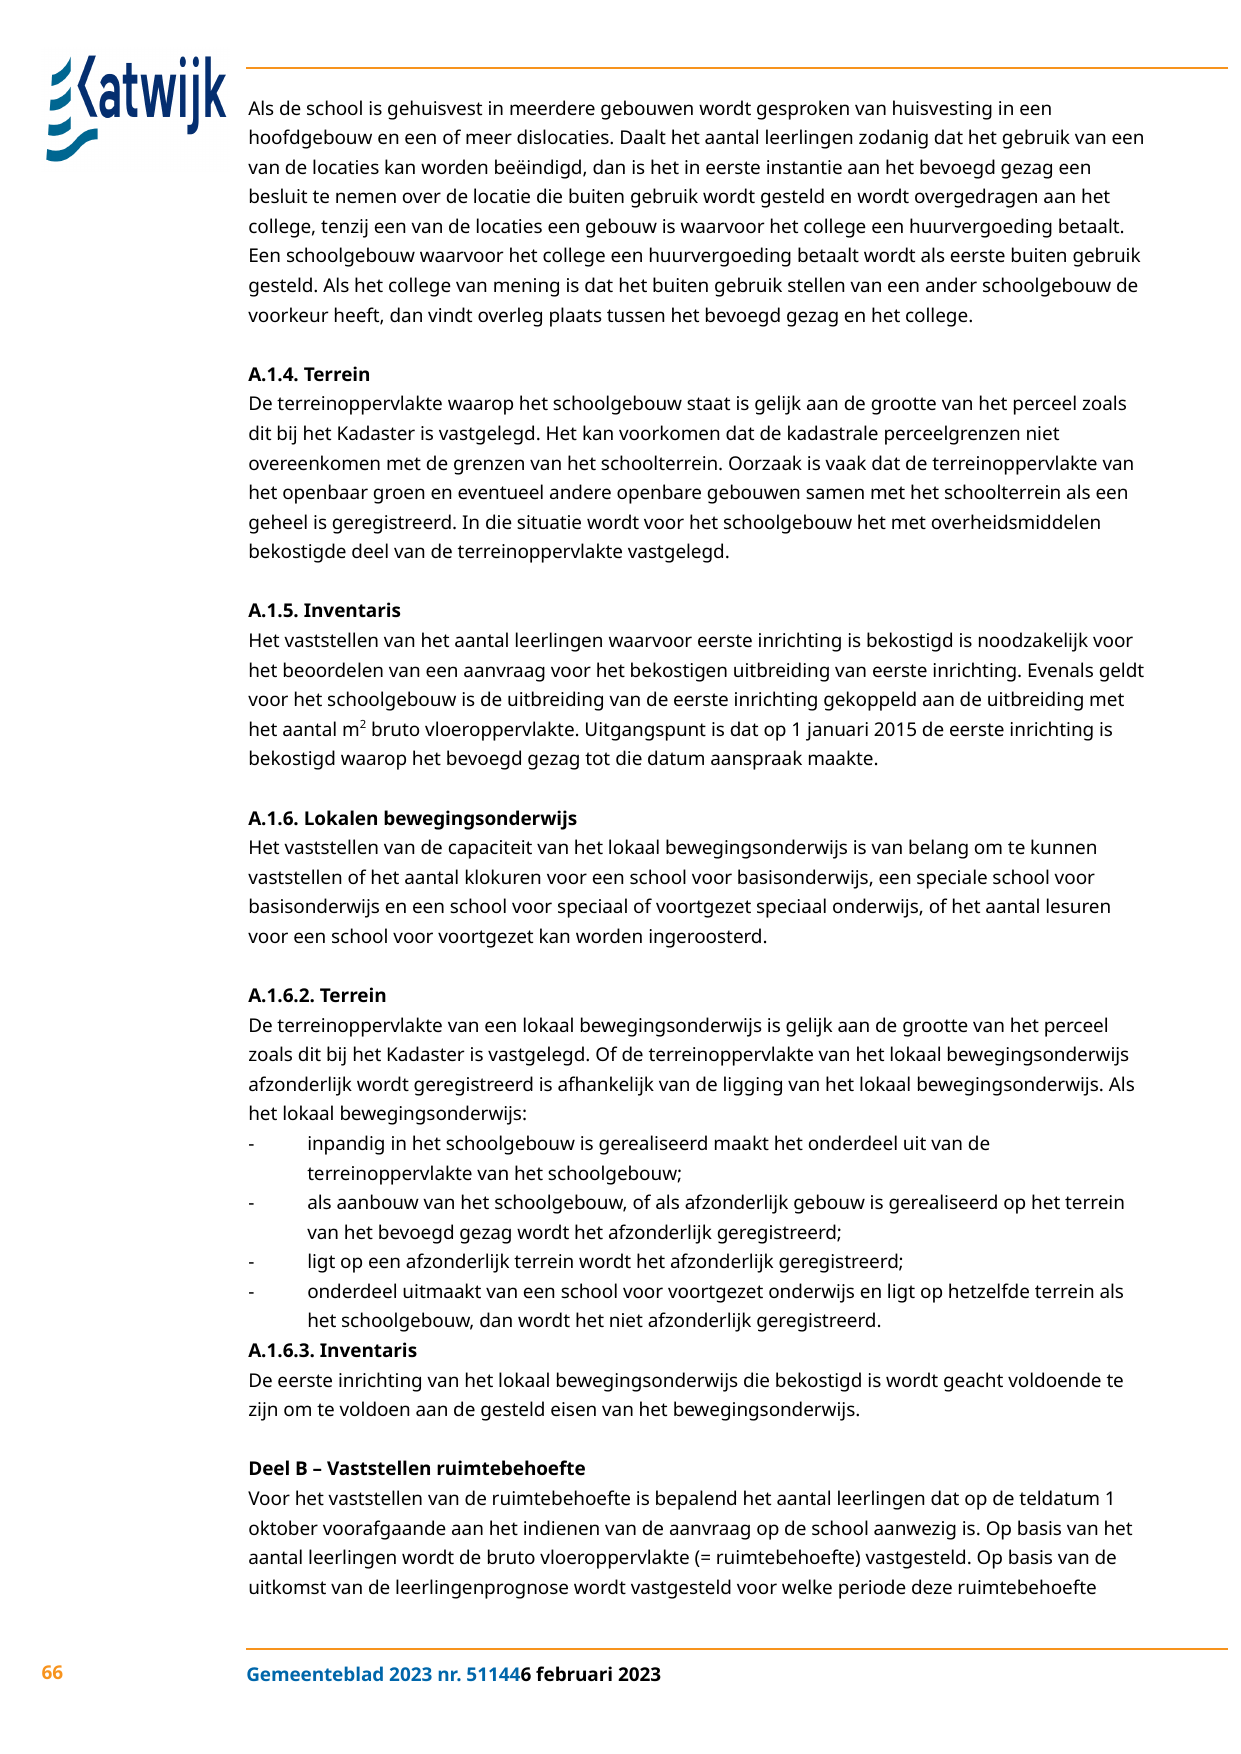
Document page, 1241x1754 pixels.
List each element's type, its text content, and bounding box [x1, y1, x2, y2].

text Deel B – Vaststellen ruimtebehoefte [248, 1456, 1152, 1481]
text De terreinoppervlakte van een lokaal bewegingsonderwijs is gelijk aan de grootte van het perceel zoals dit bij het Kadaster is vastgelegd. Of de terreinoppervlakte van het lokaal bewegingsonderwijs afzonderlijk wordt geregistreerd is afhankelijk van de ligging van het lokaal bewegingsonderwijs. Als het lokaal bewegingsonderwijs: [248, 1012, 1152, 1126]
text De terreinoppervlakte waarop het schoolgebouw staat is gelijk aan de grootte van het perceel zoals dit bij het Kadaster is vastgelegd. Het kan voorkomen dat de kadastrale perceelgrenzen niet overeenkomen met de grenzen van het schoolterrein. Oorzaak is vaak dat de terreinoppervlakte van het openbaar groen en eventueel andere openbare gebouwen samen met het schoolterrein als een geheel is geregistreerd. In die situatie wordt voor het schoolgebouw het met overheidsmiddelen bekostigde deel van de terreinoppervlakte vastgelegd. [248, 391, 1152, 564]
text Als de school is gehuisvest in meerdere gebouwen wordt gesproken van huisvesting in een hoofdgebouw en een of meer dislocaties. Daalt het aantal leerlingen zodanig dat het gebruik van een van de locaties kan worden beëindigd, dan is het in eerste instantie aan het bevoegd gezag een besluit te nemen over de locatie die buiten gebruik wordt gesteld en wordt overgedragen aan het college, tenzij een van de locaties een gebouw is waarvoor het college een huurvergoeding betaalt. Een schoolgebouw waarvoor het college een huurvergoeding betaalt wordt als eerste buiten gebruik gesteld. Als het college van mening is dat het buiten gebruik stellen van een ander schoolgebouw de voorkeur heeft, dan vindt overleg plaats tussen het bevoegd gezag en het college. [248, 95, 1152, 328]
text A.1.6.2. Terrein [248, 982, 1152, 1008]
list ligt op een afzonderlijk terrein wordt het afzonderlijk geregistreerd; [248, 1248, 1152, 1274]
text A.1.5. Inventaris [248, 598, 1152, 623]
text A.1.6.3. Inventaris [248, 1337, 1152, 1363]
list inpandig in het schoolgebouw is gerealiseerd maakt het onderdeel uit van de terreinoppervlakte van het schoolgebouw; [248, 1130, 1152, 1186]
text Het vaststellen van de capaciteit van het lokaal bewegingsonderwijs is van belang om te kunnen vaststellen of het aantal klokuren voor een school voor basisonderwijs, een speciale school voor basisonderwijs en een school voor speciaal of voortgezet speciaal onderwijs, of het aantal lesuren voor een school voor voortgezet kan worden ingeroosterd. [248, 834, 1152, 949]
text Voor het vaststellen van de ruimtebehoefte is bepalend het aantal leerlingen dat op de teldatum 1 oktober voorafgaande aan het indienen van de aanvraag op de school aanwezig is. Op basis van het aantal leerlingen wordt de bruto vloeroppervlakte (= ruimtebehoefte) vastgesteld. Op basis van de uitkomst van de leerlingenprognose wordt vastgesteld voor welke periode deze ruimtebehoefte [248, 1485, 1152, 1600]
list onderdeel uitmaakt van een school voor voortgezet onderwijs en ligt op hetzelfde terrein als het schoolgebouw, dan wordt het niet afzonderlijk geregistreerd. [248, 1278, 1152, 1333]
text A.1.4. Terrein [248, 361, 1152, 387]
text De eerste inrichting van het lokaal bewegingsonderwijs die bekostigd is wordt geacht voldoende te zijn om te voldoen aan de gesteld eisen van het bewegingsonderwijs. [248, 1367, 1152, 1422]
text A.1.6. Lokalen bewegingsonderwijs [248, 805, 1152, 831]
list als aanbouw van het schoolgebouw, of als afzonderlijk gebouw is gerealiseerd op het terrein van het bevoegd gezag wordt het afzonderlijk geregistreerd; [248, 1189, 1152, 1245]
picture [41, 47, 231, 172]
text Het vaststellen van het aantal leerlingen waarvoor eerste inrichting is bekostigd is noodzakelijk voor het beoordelen van een aanvraag voor het bekostigen uitbreiding van eerste inrichting. Evenals geldt voor het schoolgebouw is de uitbreiding van de eerste inrichting gekoppeld aan de uitbreiding met het aantal m2 bruto vloeroppervlakte. Uitgangspunt is dat op 1 januari 2015 de eerste inrichting is bekostigd waarop het bevoegd gezag tot die datum aanspraak maakte. [248, 627, 1152, 771]
